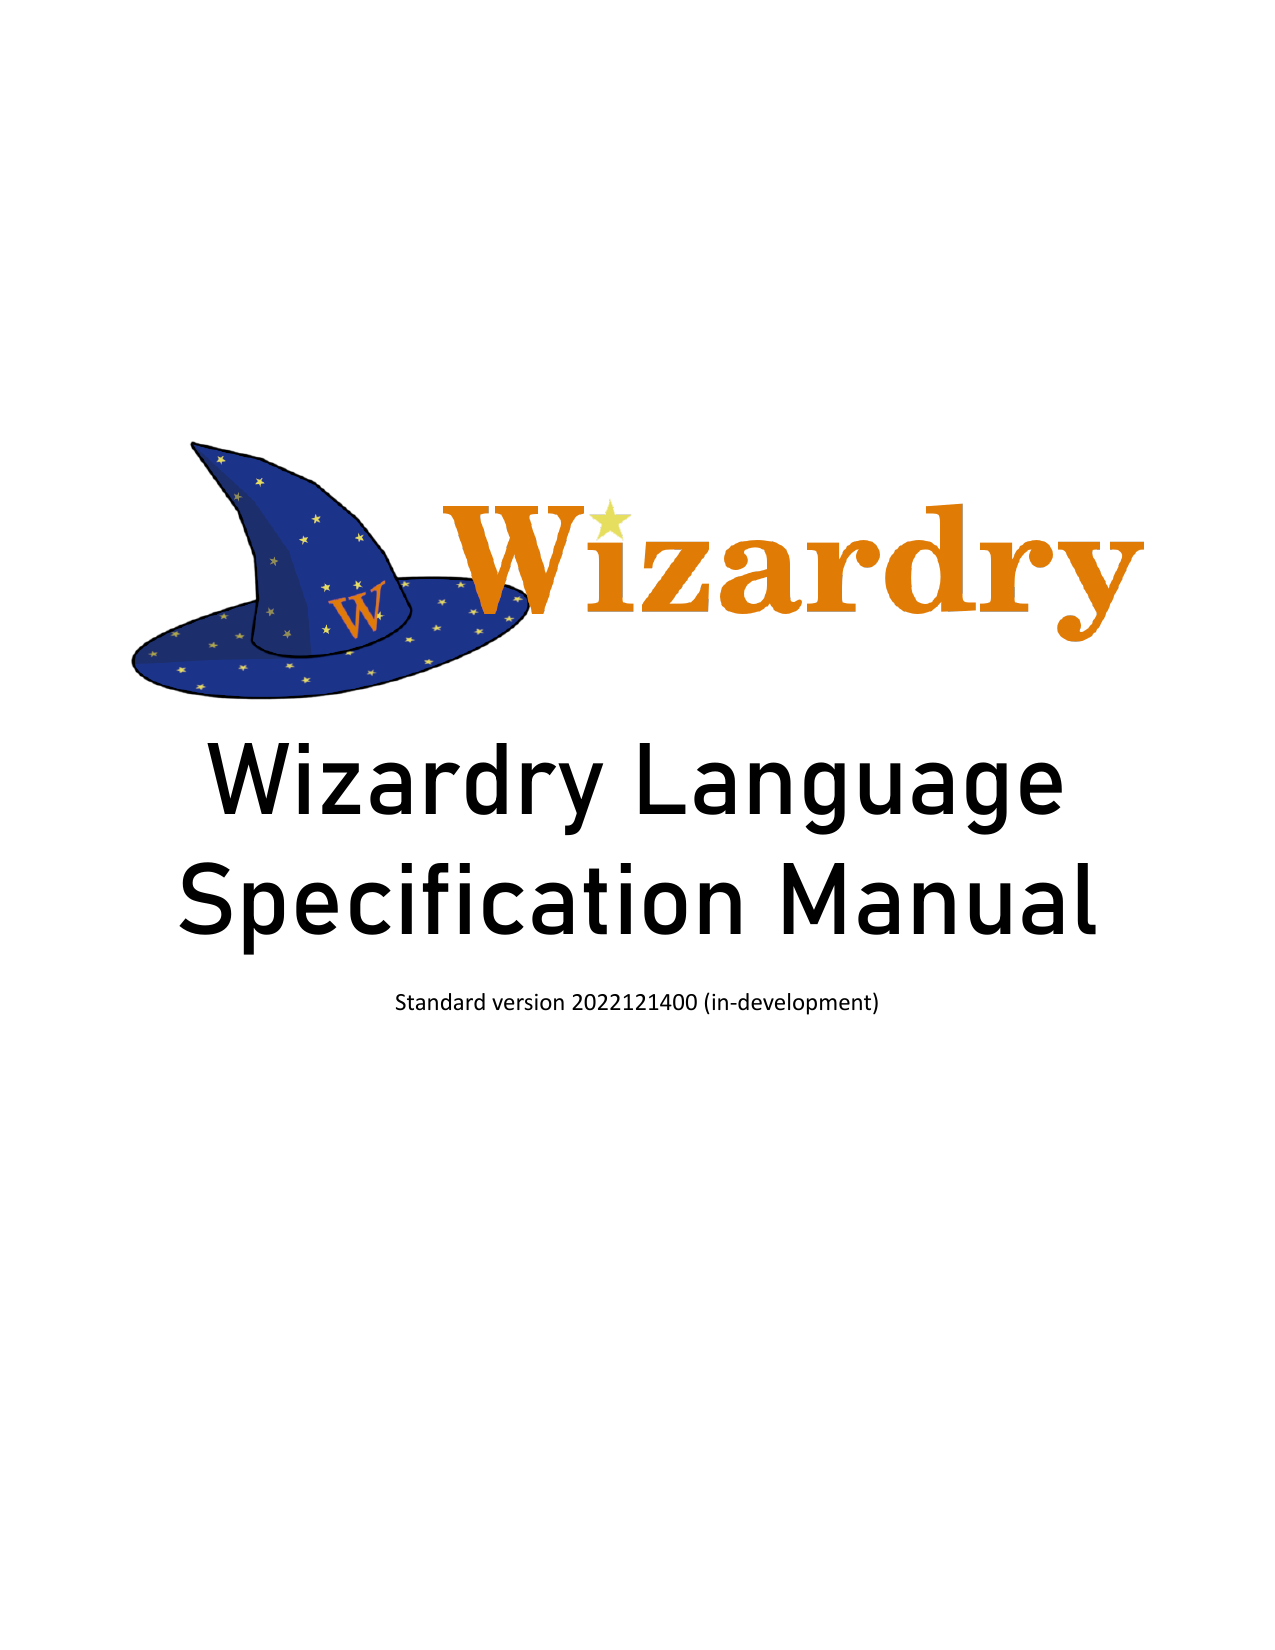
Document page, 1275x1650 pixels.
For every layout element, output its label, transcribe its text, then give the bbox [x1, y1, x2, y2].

picture [118, 423, 1157, 716]
text Specification Manual [118, 835, 1157, 955]
text Wizardry Language [118, 716, 1157, 835]
text Standard version 2022121400 (in-development) [118, 986, 1157, 1016]
